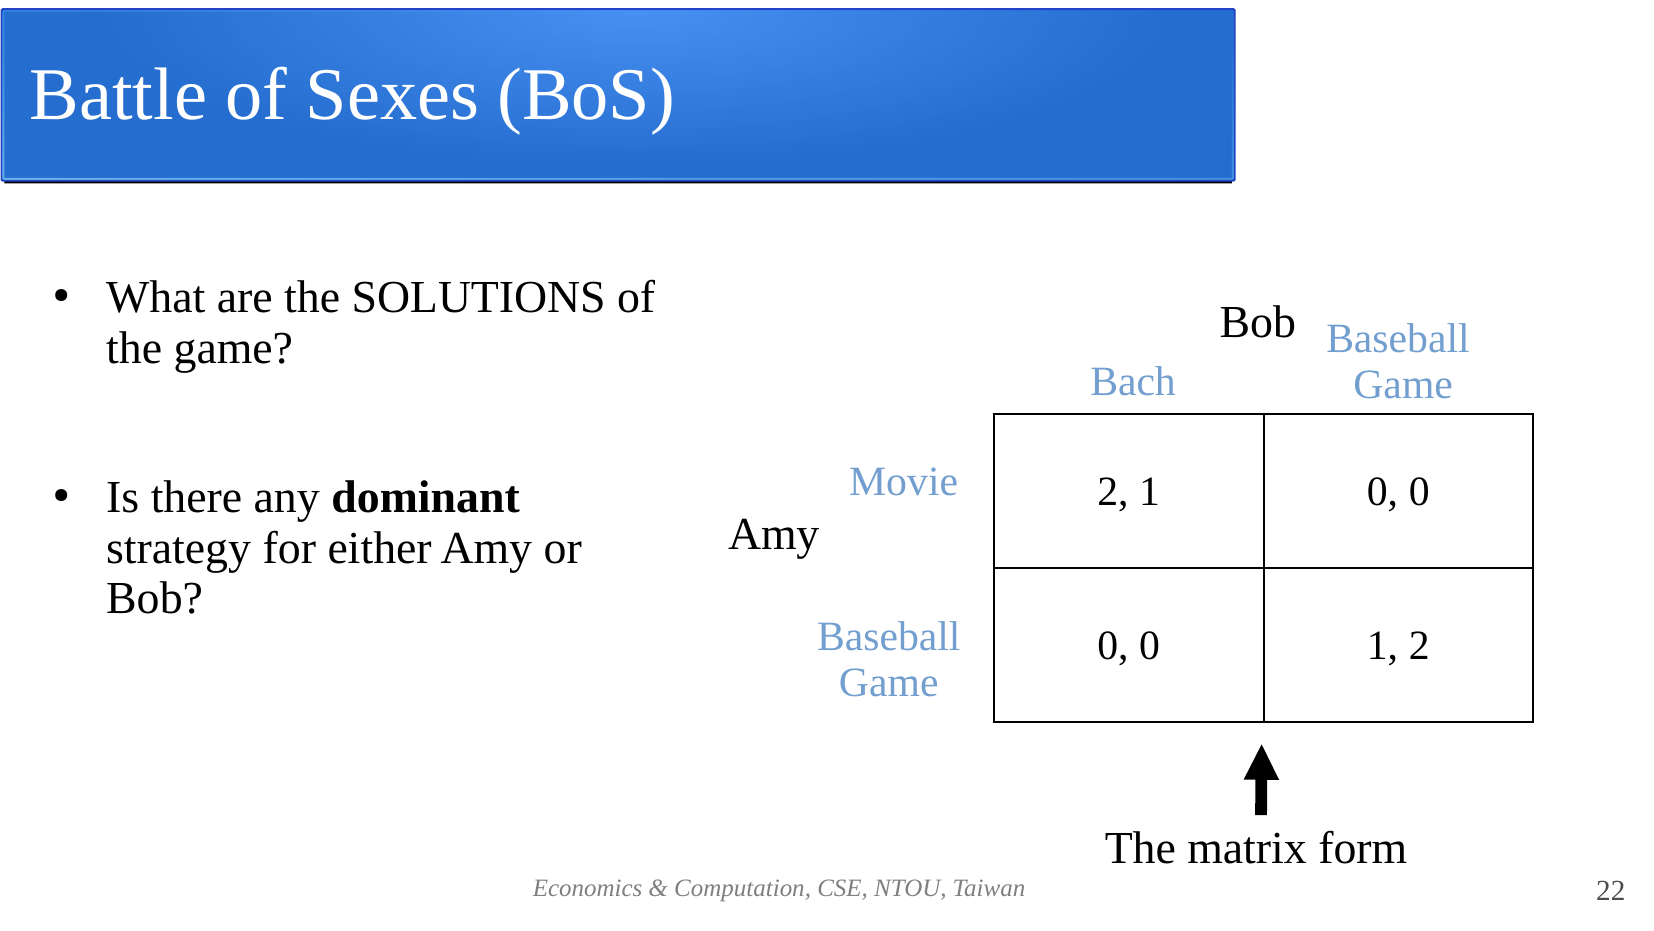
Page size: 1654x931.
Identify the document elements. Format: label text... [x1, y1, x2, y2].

text_box Amy [700, 501, 848, 568]
text_box Bob [1144, 288, 1371, 355]
text_box Baseball Game [784, 605, 994, 713]
text_box The matrix form [1089, 815, 1461, 881]
title Battle of Sexes (BoS) [29, 17, 1138, 172]
text_box Baseball Game [1244, 307, 1563, 415]
list What are the SOLUTIONS of the game? Is there any dominant strategy for either Amy or Bob? [35, 271, 673, 857]
table_header 0, 0 [1265, 415, 1532, 567]
table_cell 1, 2 [1265, 569, 1532, 721]
table_header 2, 1 [995, 415, 1263, 567]
text_box Movie [814, 451, 993, 517]
table_cell 0, 0 [995, 569, 1263, 721]
text_box Bach [1044, 350, 1223, 417]
